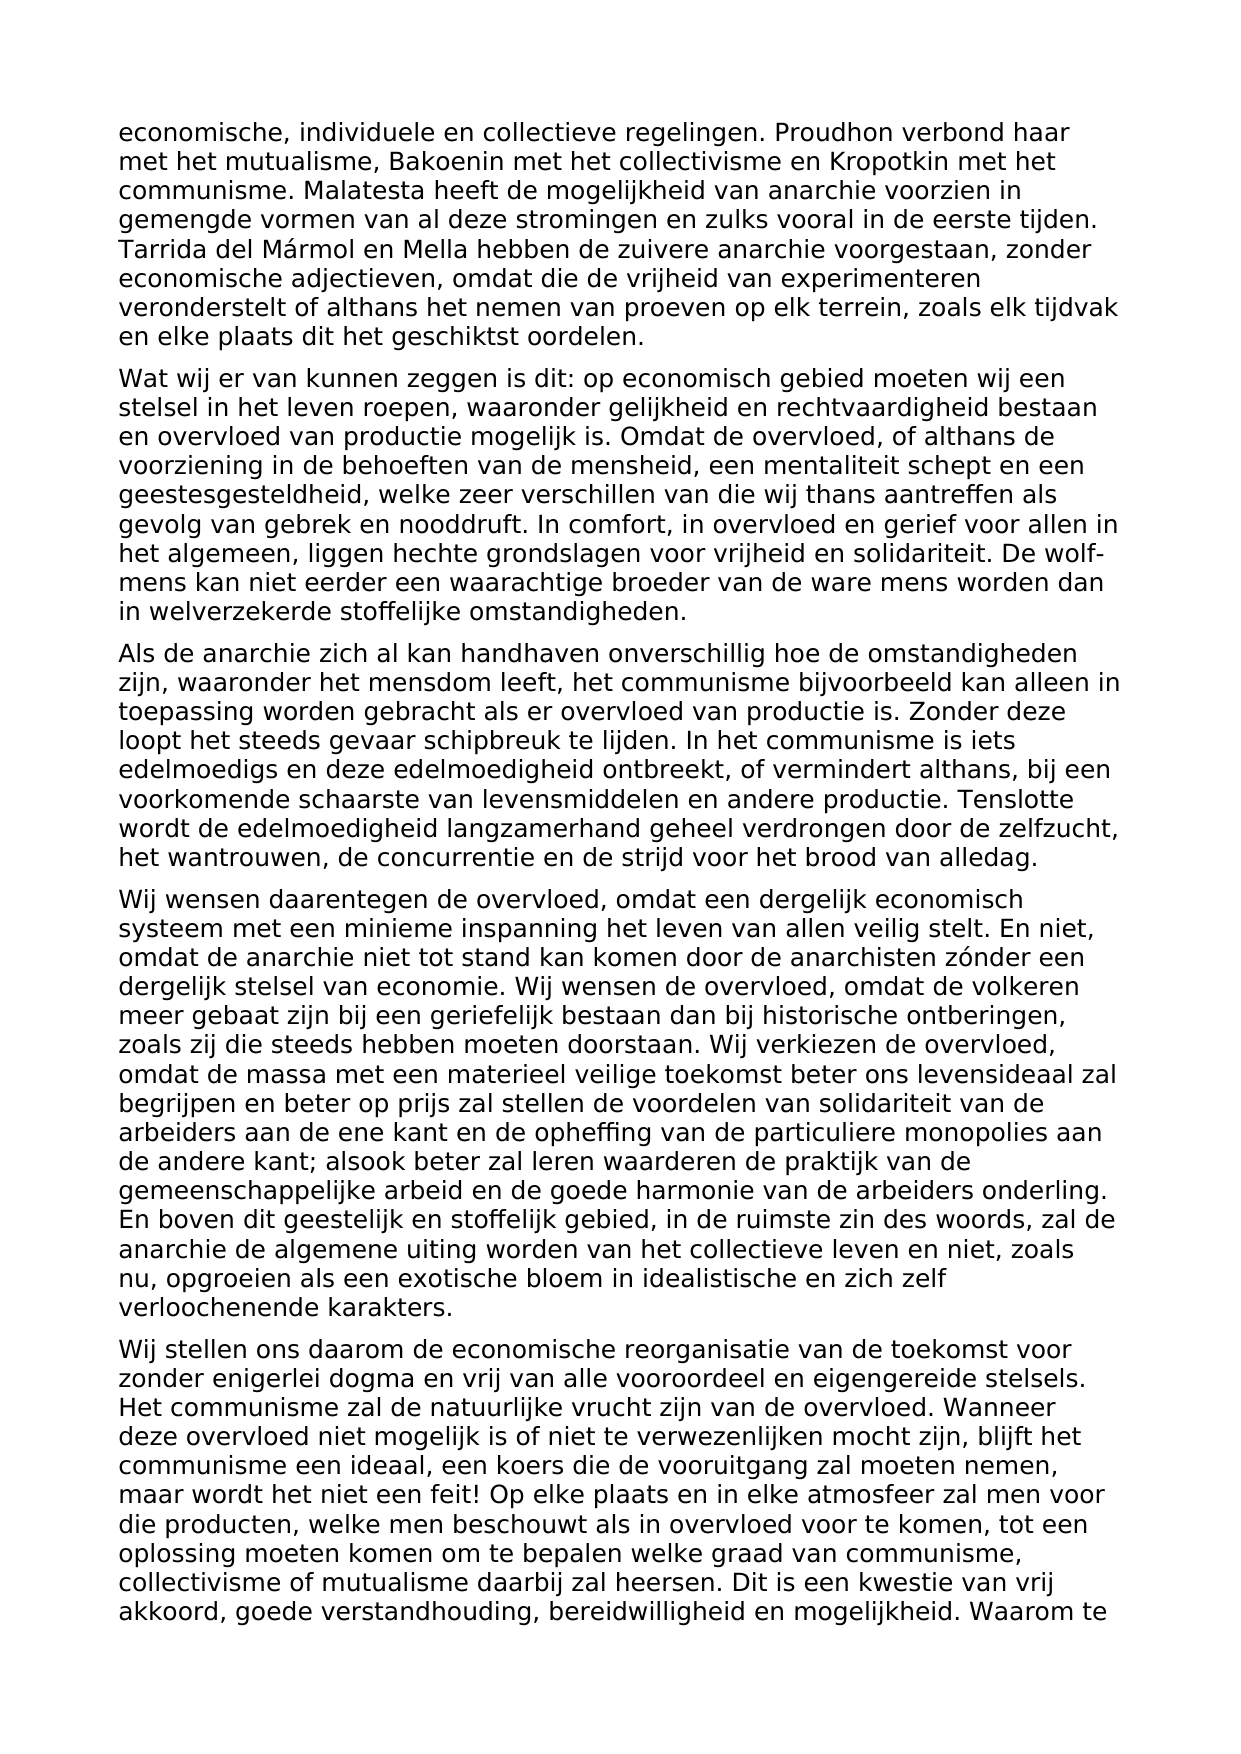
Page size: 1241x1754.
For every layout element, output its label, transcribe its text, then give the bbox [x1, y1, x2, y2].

text Wij stellen ons daarom de economische reorganisatie van de toekomst voor zonder enigerlei dogma en vrij van alle vooroordeel en eigengereide stelsels. Het communisme zal de natuurlijke vrucht zijn van de overvloed. Wanneer deze overvloed niet mogelijk is of niet te verwezenlijken mocht zijn, blijft het communisme een ideaal, een koers die de vooruitgang zal moeten nemen, maar wordt het niet een feit! Op elke plaats en in elke atmosfeer zal men voor die producten, welke men beschouwt als in overvloed voor te komen, tot een oplossing moeten komen om te bepalen welke graad van communisme, collectivisme of mutualisme daarbij zal heersen. Dit is een kwestie van vrij akkoord, goede verstandhouding, bereidwilligheid en mogelijkheid. Waarom te [118, 1335, 1122, 1626]
text Wij wensen daarentegen de overvloed, omdat een dergelijk economisch systeem met een minieme inspanning het leven van allen veilig stelt. En niet, omdat de anarchie niet tot stand kan komen door de anarchisten zónder een dergelijk stelsel van economie. Wij wensen de overvloed, omdat de volkeren meer gebaat zijn bij een geriefelijk bestaan dan bij historische ontberingen, zoals zij die steeds hebben moeten doorstaan. Wij verkiezen de overvloed, omdat de massa met een materieel veilige toekomst beter ons levensideaal zal begrijpen en beter op prijs zal stellen de voordelen van solidariteit van de arbeiders aan de ene kant en de opheffing van de particuliere monopolies aan de andere kant; alsook beter zal leren waarderen de praktijk van de gemeenschappelijke arbeid en de goede harmonie van de arbeiders onderling. En boven dit geestelijk en stoffelijk gebied, in de ruimste zin des woords, zal de anarchie de algemene uiting worden van het collectieve leven en niet, zoals nu, opgroeien als een exotische bloem in idealistische en zich zelf verloochenende karakters. [118, 885, 1122, 1322]
text Wat wij er van kunnen zeggen is dit: op economisch gebied moeten wij een stelsel in het leven roepen, waaronder gelijkheid en rechtvaardigheid bestaan en overvloed van productie mogelijk is. Omdat de overvloed, of althans de voorziening in de behoeften van de mensheid, een mentaliteit schept en een geestesgesteldheid, welke zeer verschillen van die wij thans aantreffen als gevolg van gebrek en nooddruft. In comfort, in overvloed en gerief voor allen in het algemeen, liggen hechte grondslagen voor vrijheid en solidariteit. De wolf-mens kan niet eerder een waarachtige broeder van de ware mens worden dan in welverzekerde stoffelijke omstandigheden. [118, 364, 1122, 626]
text economische, individuele en collectieve regelingen. Proudhon verbond haar met het mutualisme, Bakoenin met het collectivisme en Kropotkin met het communisme. Malatesta heeft de mogelijkheid van anarchie voorzien in gemengde vormen van al deze stromingen en zulks vooral in de eerste tijden. Tarrida del Mármol en Mella hebben de zuivere anarchie voorgestaan, zonder economische adjectieven, omdat die de vrijheid van experimenteren veronderstelt of althans het nemen van proeven op elk terrein, zoals elk tijdvak en elke plaats dit het geschiktst oordelen. [118, 118, 1122, 351]
text Als de anarchie zich al kan handhaven onverschillig hoe de omstandigheden zijn, waaronder het mensdom leeft, het communisme bijvoorbeeld kan alleen in toepassing worden gebracht als er overvloed van productie is. Zonder deze loopt het steeds gevaar schipbreuk te lijden. In het communisme is iets edelmoedigs en deze edelmoedigheid ontbreekt, of vermindert althans, bij een voorkomende schaarste van levensmiddelen en andere productie. Tenslotte wordt de edelmoedigheid langzamerhand geheel verdrongen door de zelfzucht, het wantrouwen, de concurrentie en de strijd voor het brood van alledag. [118, 639, 1122, 872]
